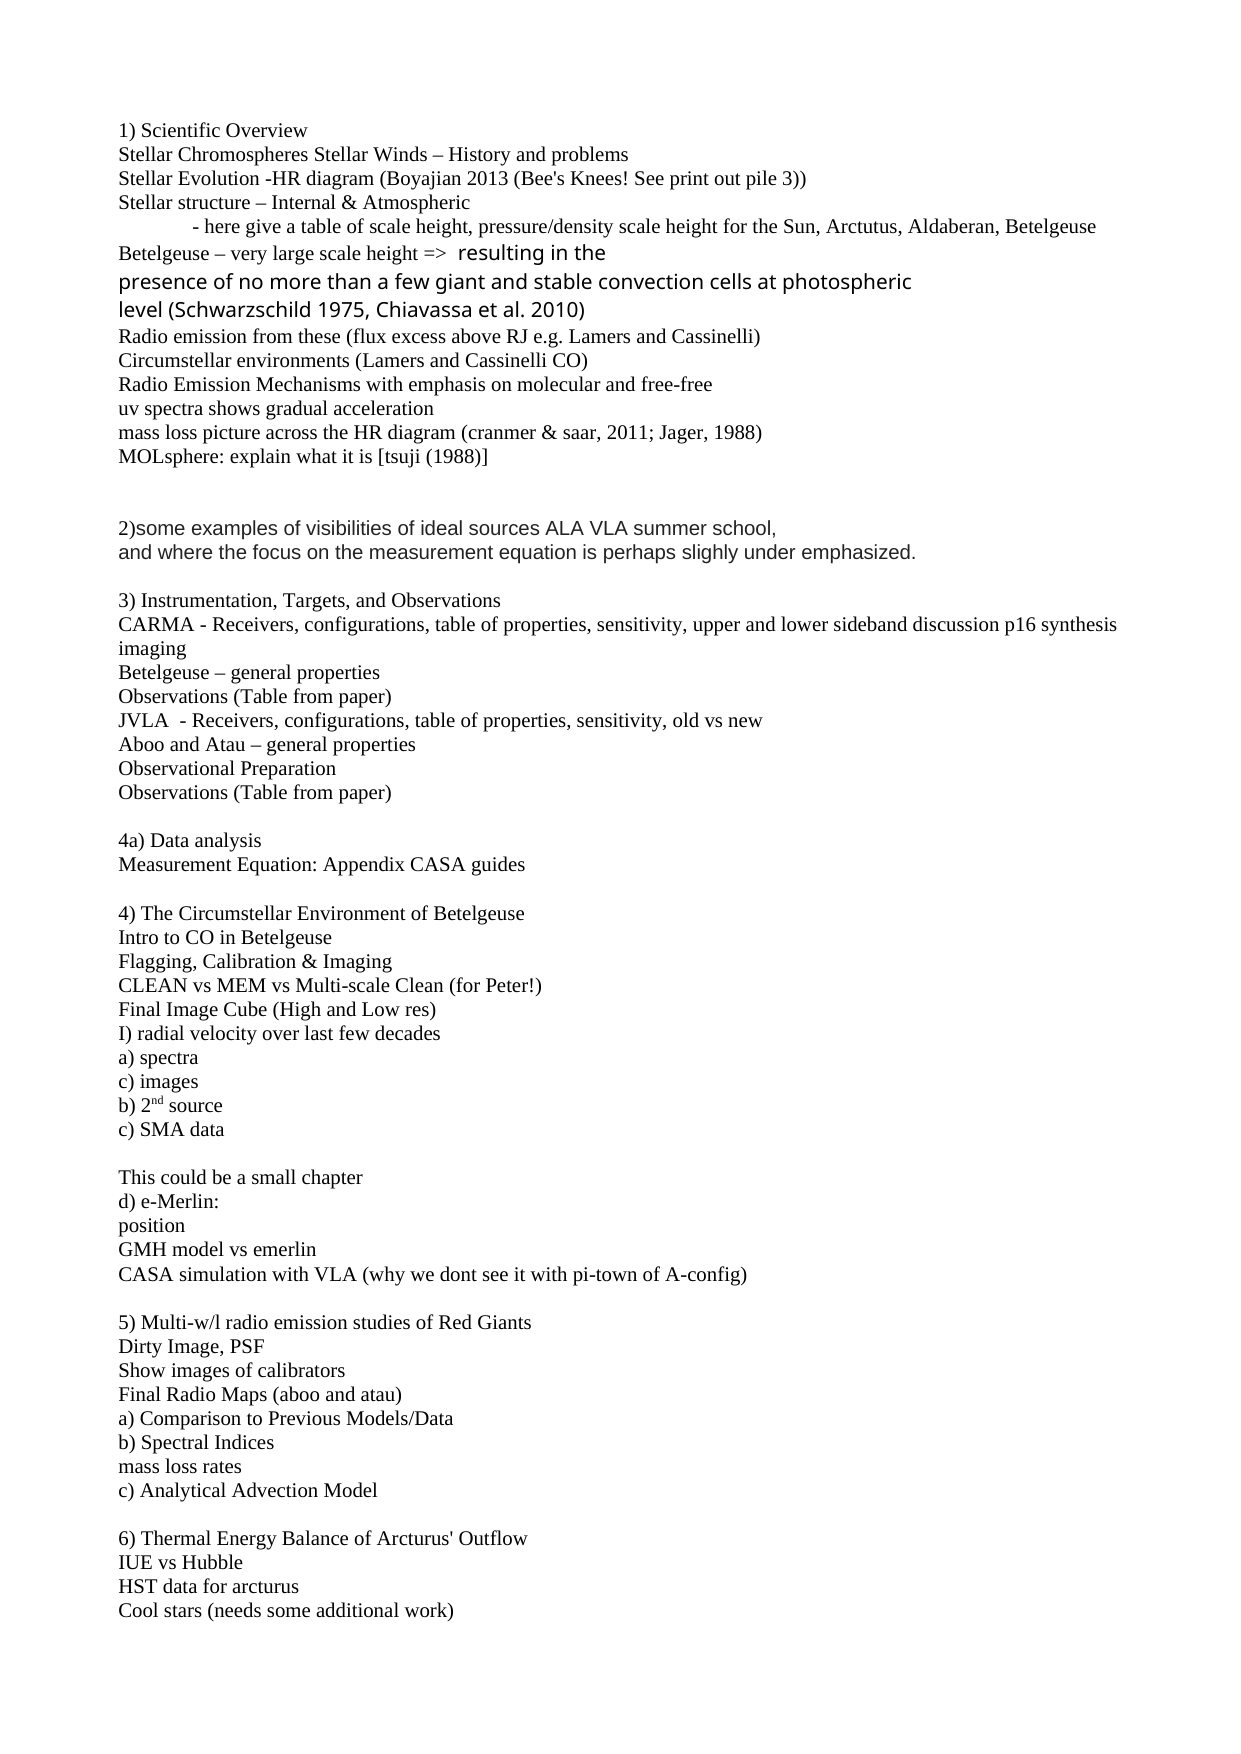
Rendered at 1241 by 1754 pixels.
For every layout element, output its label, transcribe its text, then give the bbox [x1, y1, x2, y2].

text a) spectra [118, 1045, 1122, 1069]
text 5) Multi-w/l radio emission studies of Red Giants [118, 1309, 1122, 1334]
text 2)some examples of visibilities of ideal sources ALA VLA summer school, and where the focus on the measurement equation is perhaps slighly under emphasized. [118, 516, 1122, 564]
text I) radial velocity over last few decades [118, 1021, 1122, 1045]
text mass loss picture across the HR diagram (cranmer & saar, 2011; Jager, 1988) [118, 420, 1122, 444]
text Cool stars (needs some additional work) [118, 1598, 1122, 1622]
text CASA simulation with VLA (why we dont see it with pi-town of A-config) [118, 1261, 1122, 1286]
text 4a) Data analysis [118, 828, 1122, 852]
text position [118, 1213, 1122, 1237]
text Radio emission from these (flux excess above RJ e.g. Lamers and Cassinelli) [118, 324, 1122, 348]
text - here give a table of scale height, pressure/density scale height for the Sun, Arctutus, Aldaberan, Betelgeuse [118, 214, 1122, 238]
text Observational Preparation [118, 756, 1122, 780]
text a) Comparison to Previous Models/Data [118, 1406, 1122, 1430]
text Stellar Chromospheres Stellar Winds – History and problems [118, 142, 1122, 166]
text CLEAN vs MEM vs Multi-scale Clean (for Peter!) [118, 973, 1122, 997]
text level (Schwarzschild 1975, Chiavassa et al. 2010) [118, 295, 1122, 324]
text c) SMA data [118, 1117, 1122, 1141]
text Intro to CO in Betelgeuse [118, 924, 1122, 949]
text GMH model vs emerlin [118, 1237, 1122, 1261]
text uv spectra shows gradual acceleration [118, 396, 1122, 420]
text Final Image Cube (High and Low res) [118, 997, 1122, 1021]
text Stellar structure – Internal & Atmospheric [118, 190, 1122, 214]
text Betelgeuse – very large scale height => resulting in the [118, 238, 1122, 267]
text Observations (Table from paper) [118, 684, 1122, 708]
text Circumstellar environments (Lamers and Cassinelli CO) [118, 348, 1122, 372]
text Betelgeuse – general properties [118, 660, 1122, 684]
text Observations (Table from paper) [118, 780, 1122, 804]
text mass loss rates [118, 1454, 1122, 1478]
text b) 2nd source [118, 1093, 1122, 1117]
text Measurement Equation: Appendix CASA guides [118, 852, 1122, 876]
text 4) The Circumstellar Environment of Betelgeuse [118, 901, 1122, 924]
text 1) Scientific Overview [118, 118, 1122, 142]
text 6) Thermal Energy Balance of Arcturus' Outflow [118, 1526, 1122, 1550]
text Aboo and Atau – general properties [118, 732, 1122, 756]
text c) images [118, 1069, 1122, 1093]
text CARMA - Receivers, configurations, table of properties, sensitivity, upper and lower sideband discussion p16 synthesis imaging [118, 612, 1122, 660]
text d) e-Merlin: [118, 1189, 1122, 1213]
text Stellar Evolution -HR diagram (Boyajian 2013 (Bee's Knees! See print out pile 3)) [118, 166, 1122, 190]
text Dirty Image, PSF [118, 1334, 1122, 1358]
text JVLA - Receivers, configurations, table of properties, sensitivity, old vs new [118, 708, 1122, 732]
text c) Analytical Advection Model [118, 1478, 1122, 1502]
text This could be a small chapter [118, 1165, 1122, 1189]
text Show images of calibrators [118, 1358, 1122, 1382]
text Final Radio Maps (aboo and atau) [118, 1382, 1122, 1406]
text MOLsphere: explain what it is [tsuji (1988)] [118, 444, 1122, 468]
text HST data for arcturus [118, 1574, 1122, 1598]
text 3) Instrumentation, Targets, and Observations [118, 588, 1122, 612]
text IUE vs Hubble [118, 1550, 1122, 1574]
text Flagging, Calibration & Imaging [118, 949, 1122, 973]
text presence of no more than a few giant and stable convection cells at photospheric [118, 267, 1122, 295]
text Radio Emission Mechanisms with emphasis on molecular and free-free [118, 372, 1122, 396]
text b) Spectral Indices [118, 1430, 1122, 1454]
